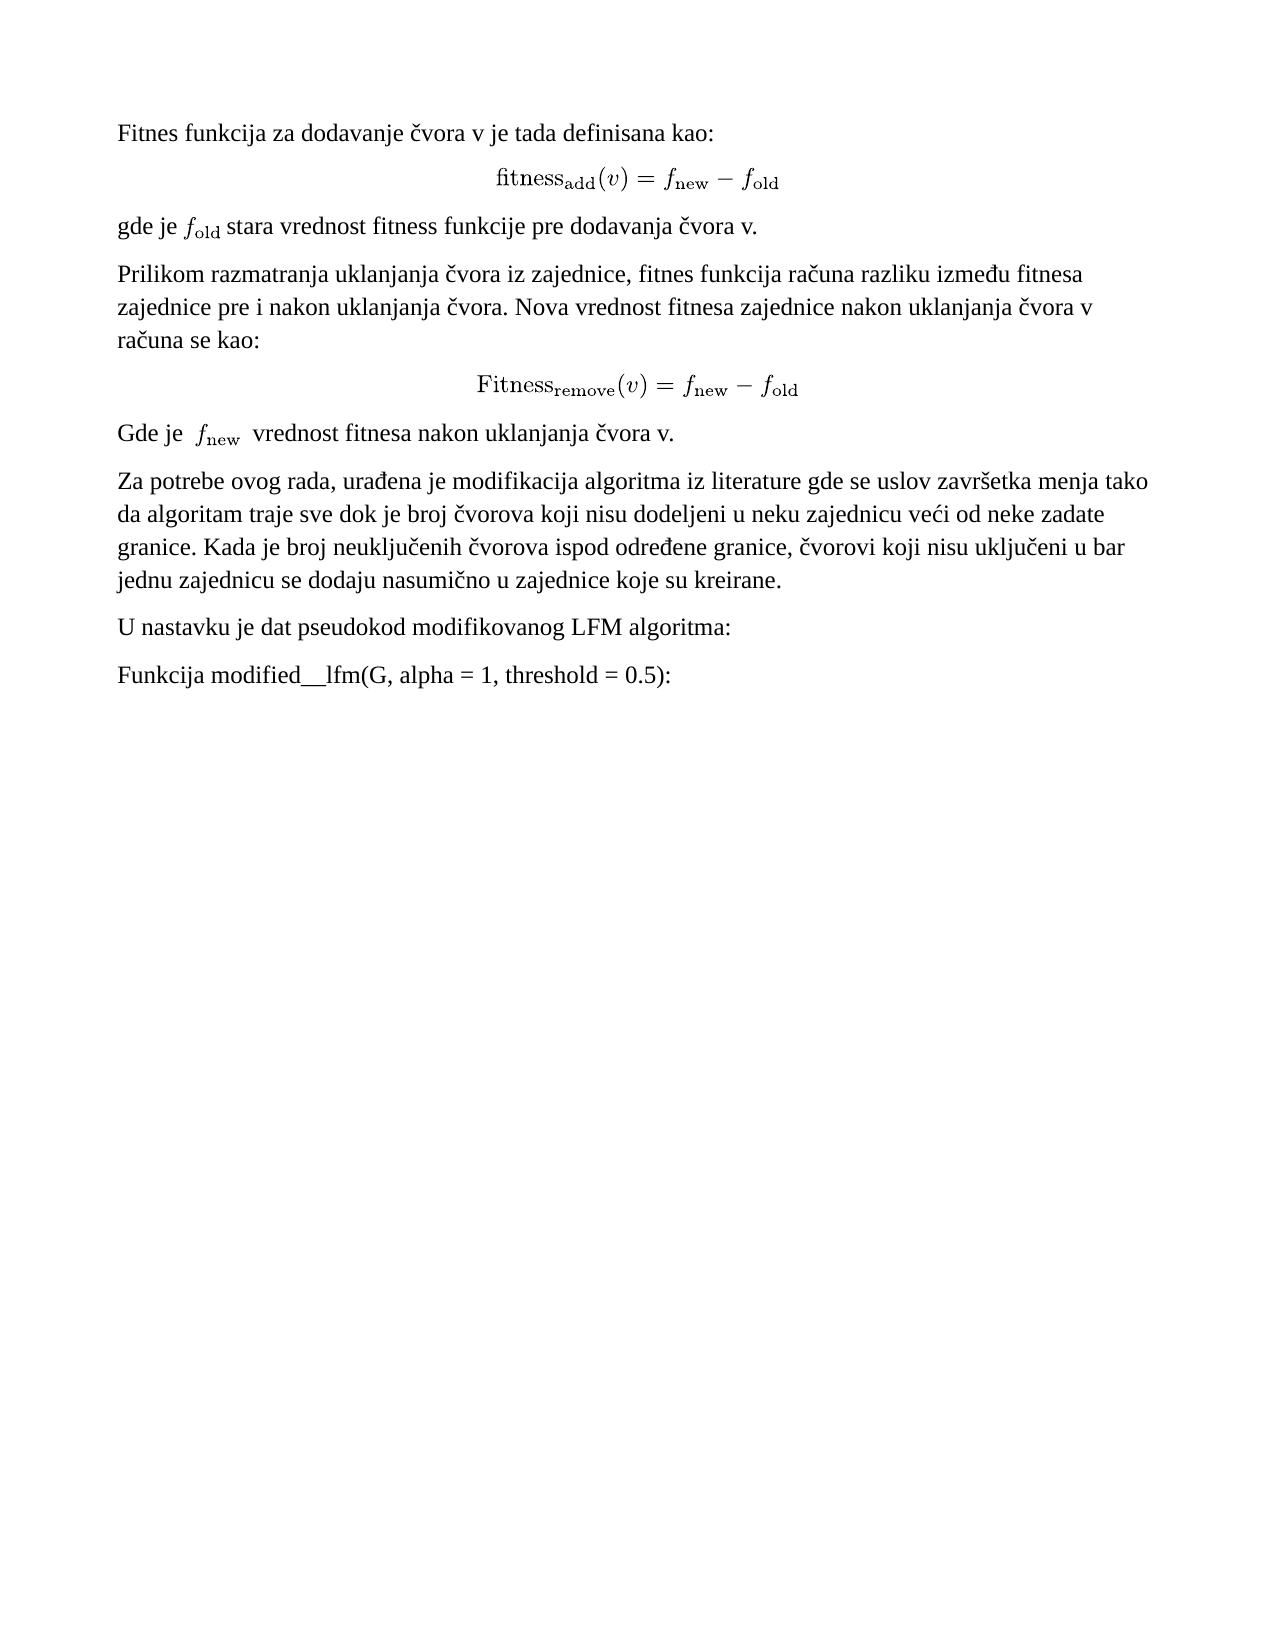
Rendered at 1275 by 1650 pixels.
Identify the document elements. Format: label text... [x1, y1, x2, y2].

text Gde je vrednost fitnesa nakon uklanjanja čvora v. [117, 418, 1158, 447]
text Fitnes funkcija za dodavanje čvora v je tada definisana kao: [117, 118, 1158, 147]
text Funkcija modified__lfm(G, alpha = 1, threshold = 0.5): [117, 660, 1158, 689]
text Za potrebe ovog rada, urađena je modifikacija algoritma iz literature gde se uslov završetka menja tako da algoritam traje sve dok je broj čvorova koji nisu dodeljeni u neku zajednicu veći od neke zadate granice. Kada je broj neuključenih čvorova ispod određene granice, čvorovi koji nisu uključeni u bar jednu zajednicu se dodaju nasumično u zajednice koje su kreirane. [117, 466, 1158, 594]
text gde je stara vrednost fitness funkcije pre dodavanja čvora v. [117, 211, 1158, 240]
text U nastavku je dat pseudokod modifikovanog LFM algoritma: [117, 612, 1158, 641]
text Prilikom razmatranja uklanjanja čvora iz zajednice, fitnes funkcija računa razliku između fitnesa zajednice pre i nakon uklanjanja čvora. Nova vrednost fitnesa zajednice nakon uklanjanja čvora v računa se kao: [117, 259, 1158, 354]
